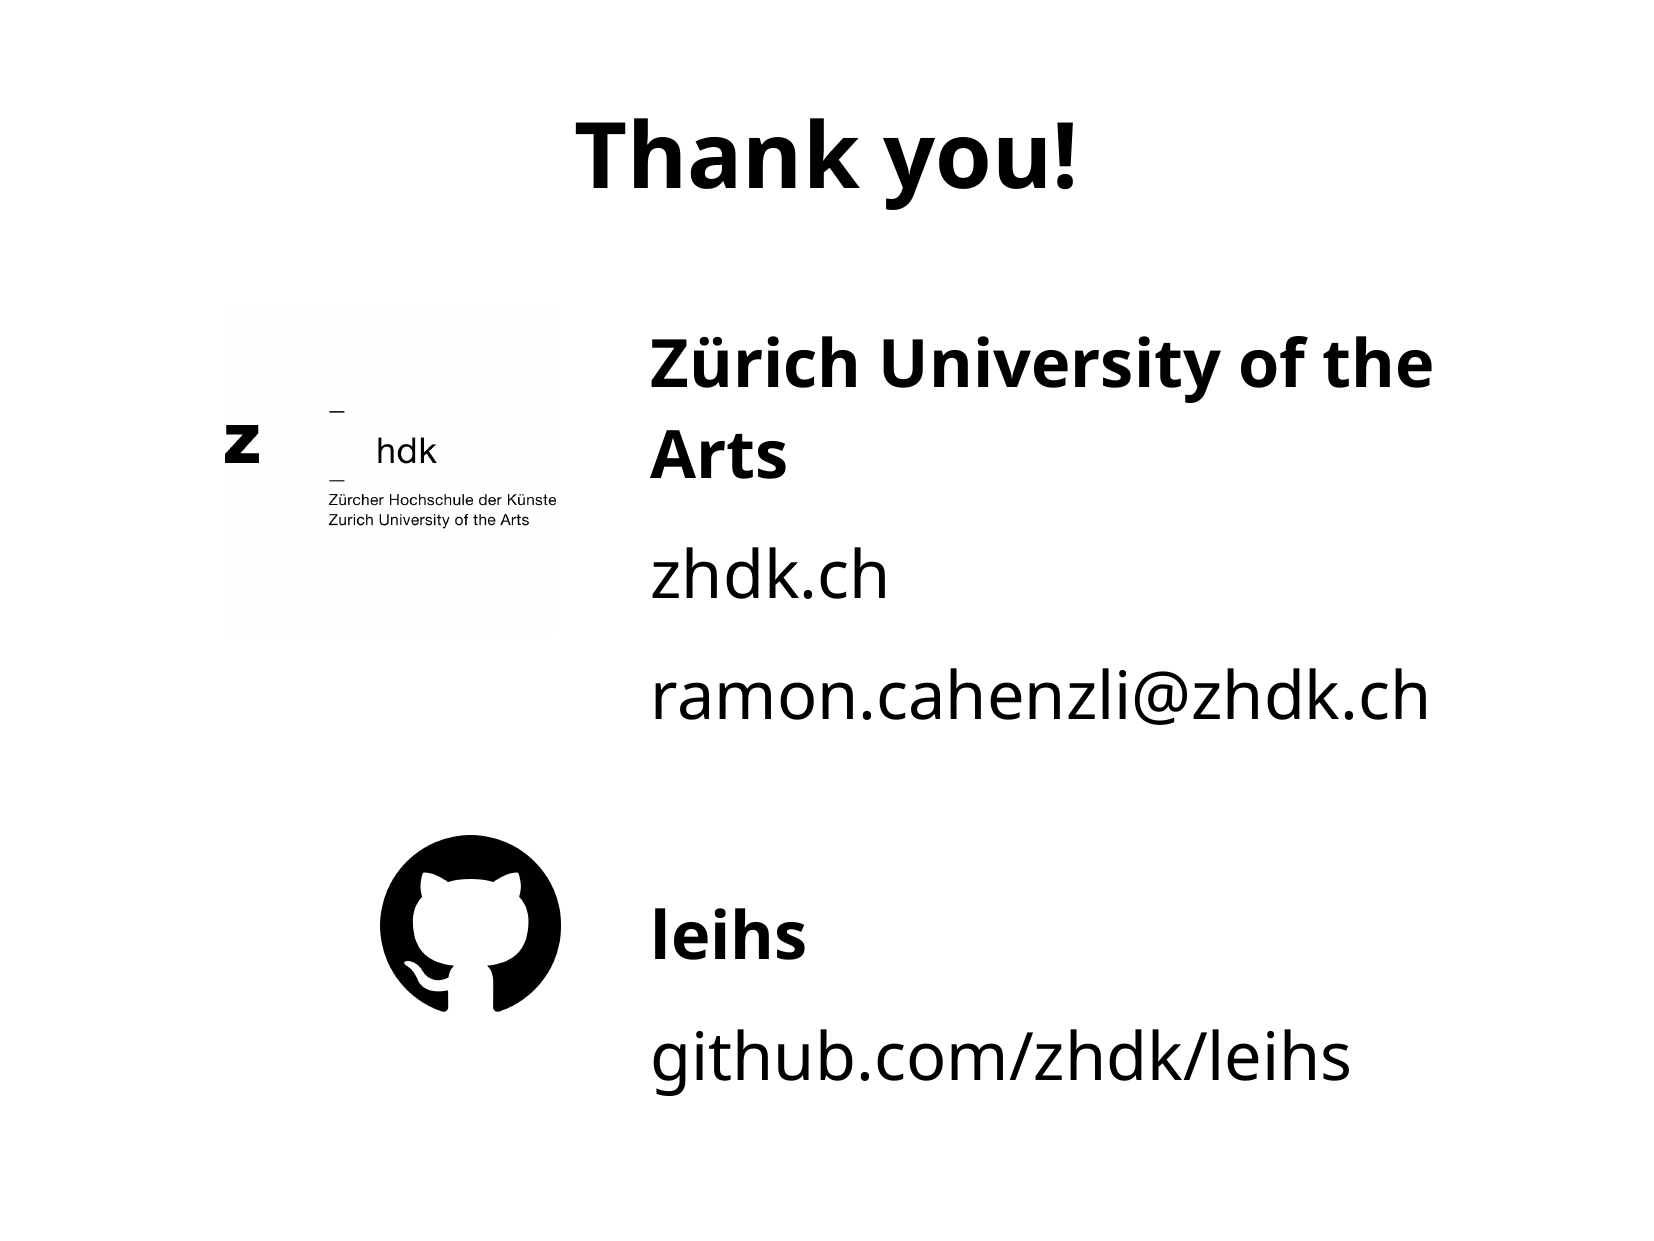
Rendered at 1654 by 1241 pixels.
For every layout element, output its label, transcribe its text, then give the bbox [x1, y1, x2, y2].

title Thank you! [82, 49, 1571, 257]
picture [225, 303, 556, 634]
picture [380, 835, 561, 1016]
subtitle Zürich University of the Arts zhdk.ch ramon.cahenzli@zhdk.ch leihs github.com/zhdk/leihs [650, 348, 1561, 1068]
